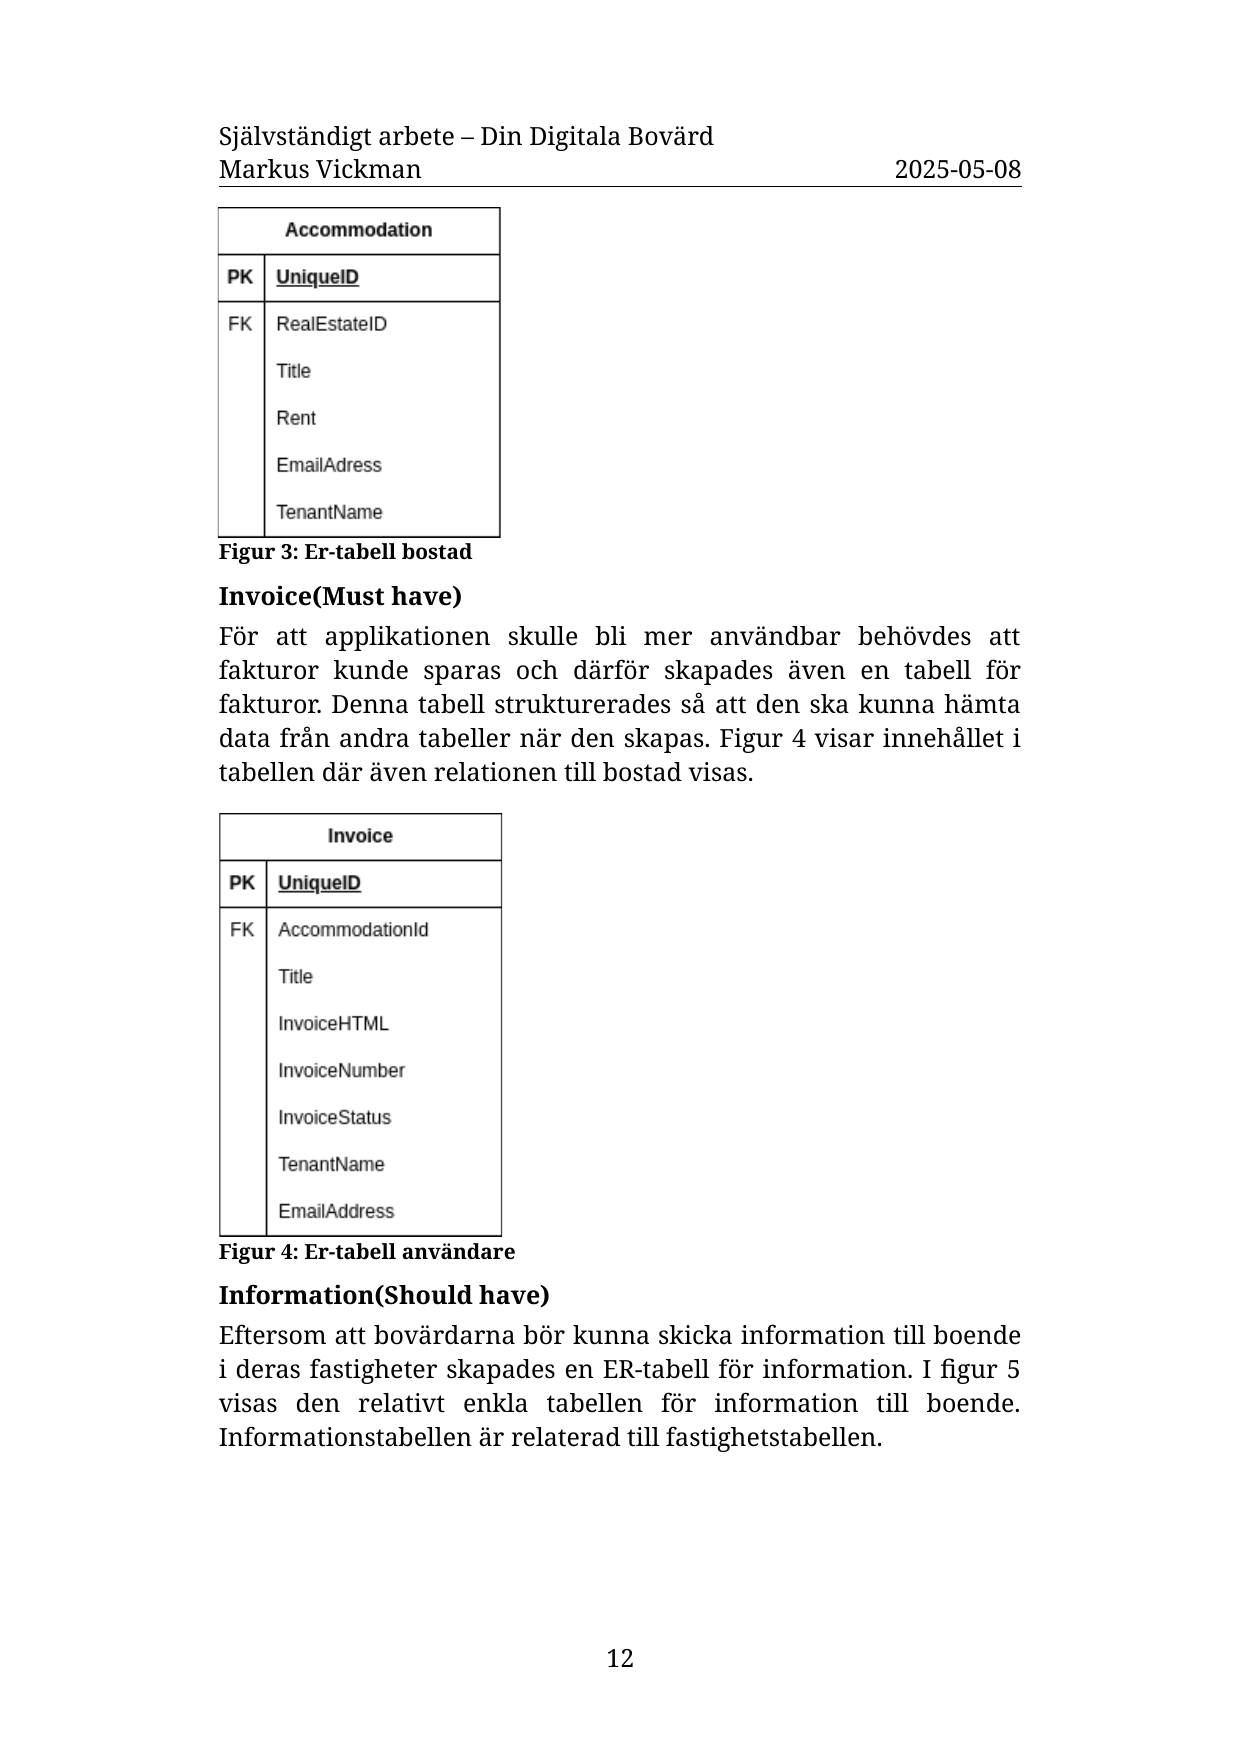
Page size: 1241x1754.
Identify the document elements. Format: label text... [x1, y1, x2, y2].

text För att applikationen skulle bli mer användbar behövdes att fakturor kunde sparas och därför skapades även en tabell för fakturor. Denna tabell strukturerades så att den ska kunna hämta data från andra tabeller när den skapas. Figur 4 visar innehållet i tabellen där även relationen till bostad visas. [218, 618, 1022, 788]
text Figur 4: Er-tabell användare [218, 1237, 1022, 1265]
text Eftersom att bovärdarna bör kunna skicka information till boende i deras fastigheter skapades en ER-tabell för information. I figur 5 visas den relativt enkla tabellen för information till boende. Informationstabellen är relaterad till fastighetstabellen. [218, 1318, 1022, 1454]
text Information(Should have) [218, 1278, 1022, 1312]
picture [219, 813, 503, 1237]
picture [217, 207, 501, 538]
text Invoice(Must have) [218, 578, 1022, 612]
text Figur 3: Er-tabell bostad [218, 538, 1022, 566]
